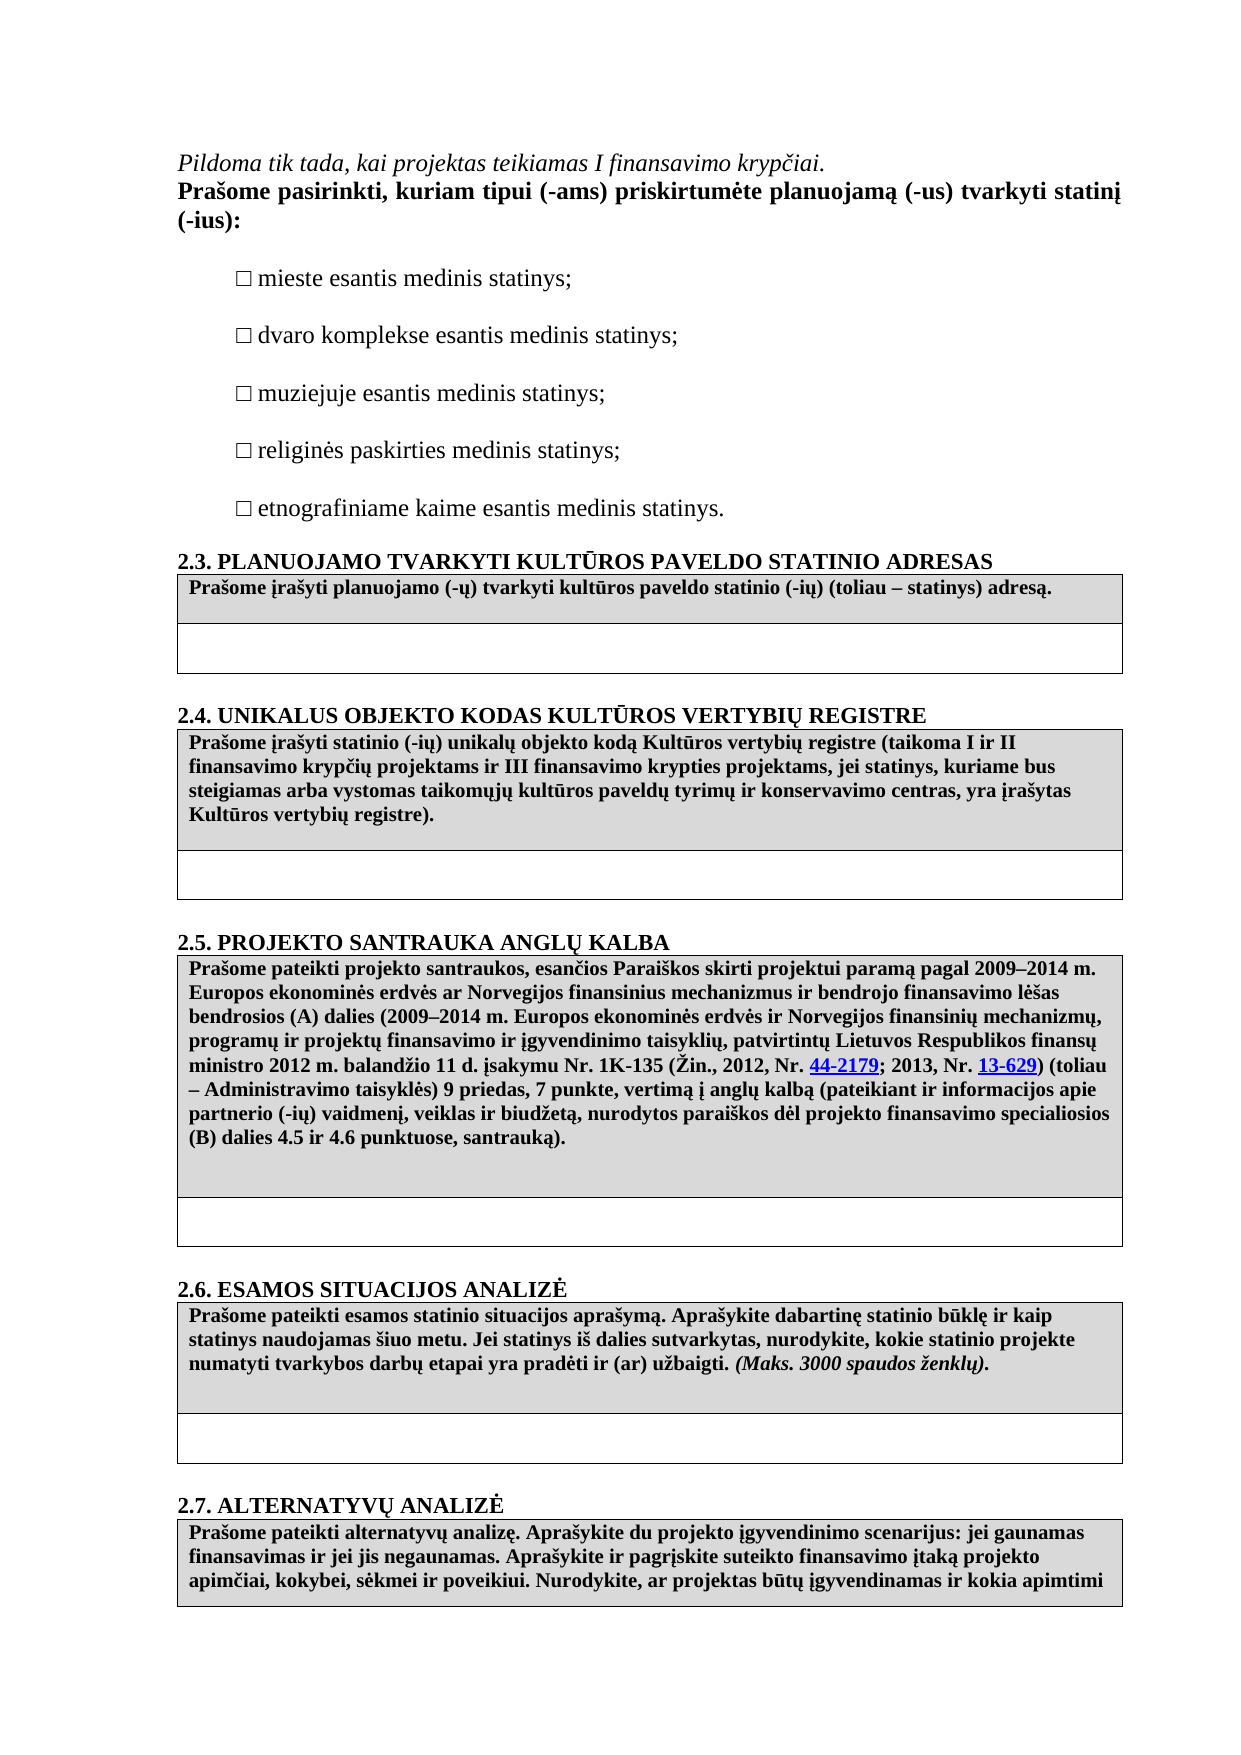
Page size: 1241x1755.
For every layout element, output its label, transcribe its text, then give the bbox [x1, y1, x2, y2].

table_cell [178, 1198, 1122, 1246]
text □[] mieste esantis medinis statinys; [177, 263, 1122, 291]
text □[] religinės paskirties medinis statinys; [177, 435, 1122, 464]
text 2.5. PROJEKTO SANTRAUKA ANGLŲ KALBA [177, 929, 1122, 955]
table_header Prašome įrašyti planuojamo (-ų) tvarkyti kultūros paveldo statinio (-ių) (toliau – statinys) adresą. [178, 575, 1122, 623]
table_header Prašome įrašyti statinio (-ių) unikalų objekto kodą Kultūros vertybių registre (taikoma I ir II finansavimo krypčių projektams ir III finansavimo krypties projektams, jei statinys, kuriame bus steigiamas arba vystomas taikomųjų kultūros paveldų tyrimų ir konservavimo centras, yra įrašytas Kultūros vertybių registre). [178, 730, 1122, 850]
text Pildoma tik tada, kai projektas teikiamas I finansavimo krypčiai. [177, 148, 1122, 176]
table_header Prašome pateikti projekto santraukos, esančios Paraiškos skirti projektui paramą pagal 2009–2014 m. Europos ekonominės erdvės ar Norvegijos finansinius mechanizmus ir bendrojo finansavimo lėšas bendrosios (A) dalies (2009–2014 m. Europos ekonominės erdvės ir Norvegijos finansinių mechanizmų, programų ir projektų finansavimo ir įgyvendinimo taisyklių, patvirtintų Lietuvos Respublikos finansų ministro 2012 m. balandžio 11 d. įsakymu Nr. 1K-135 (Žin., 2012, Nr. 44-2179; 2013, Nr. 13-629) (toliau – Administravimo taisyklės) 9 priedas, 7 punkte, vertimą į anglų kalbą (pateikiant ir informacijos apie partnerio (-ių) vaidmenį, veiklas ir biudžetą, nurodytos paraiškos dėl projekto finansavimo specialiosios (B) dalies 4.5 ir 4.6 punktuose, santrauką). [178, 956, 1122, 1197]
table_header Prašome pateikti alternatyvų analizę. Aprašykite du projekto įgyvendinimo scenarijus: jei gaunamas finansavimas ir jei jis negaunamas. Aprašykite ir pagrįskite suteikto finansavimo įtaką projekto apimčiai, kokybei, sėkmei ir poveikiui. Nurodykite, ar projektas būtų įgyvendinamas ir kokia apimtimi [178, 1520, 1122, 1606]
table_header Prašome pateikti esamos statinio situacijos aprašymą. Aprašykite dabartinę statinio būklę ir kaip statinys naudojamas šiuo metu. Jei statinys iš dalies sutvarkytas, nurodykite, kokie statinio projekte numatyti tvarkybos darbų etapai yra pradėti ir (ar) užbaigti. (Maks. 3000 spaudos ženklų). [178, 1303, 1122, 1413]
text 2.3. PLANUOJAMO TVARKYTI KULTŪROS PAVELDO STATINIO ADRESAS [177, 548, 1122, 574]
text 2.4. UNIKALUS OBJEKTO KODAS KULTŪROS VERTYBIŲ REGISTRE [177, 702, 1122, 728]
table_cell [178, 624, 1122, 672]
table_cell [178, 851, 1122, 899]
text Prašome pasirinkti, kuriam tipui (-ams) priskirtumėte planuojamą (-us) tvarkyti statinį (-ius): [177, 176, 1122, 234]
text □[] etnografiniame kaime esantis medinis statinys. [177, 493, 1122, 521]
table_cell [178, 1414, 1122, 1462]
text 2.7. ALTERNATYVŲ ANALIZĖ [177, 1492, 1122, 1518]
text □[] muziejuje esantis medinis statinys; [177, 378, 1122, 406]
text □[] dvaro komplekse esantis medinis statinys; [177, 320, 1122, 349]
text 2.6. ESAMOS SITUACIJOS ANALIZĖ [177, 1276, 1122, 1302]
